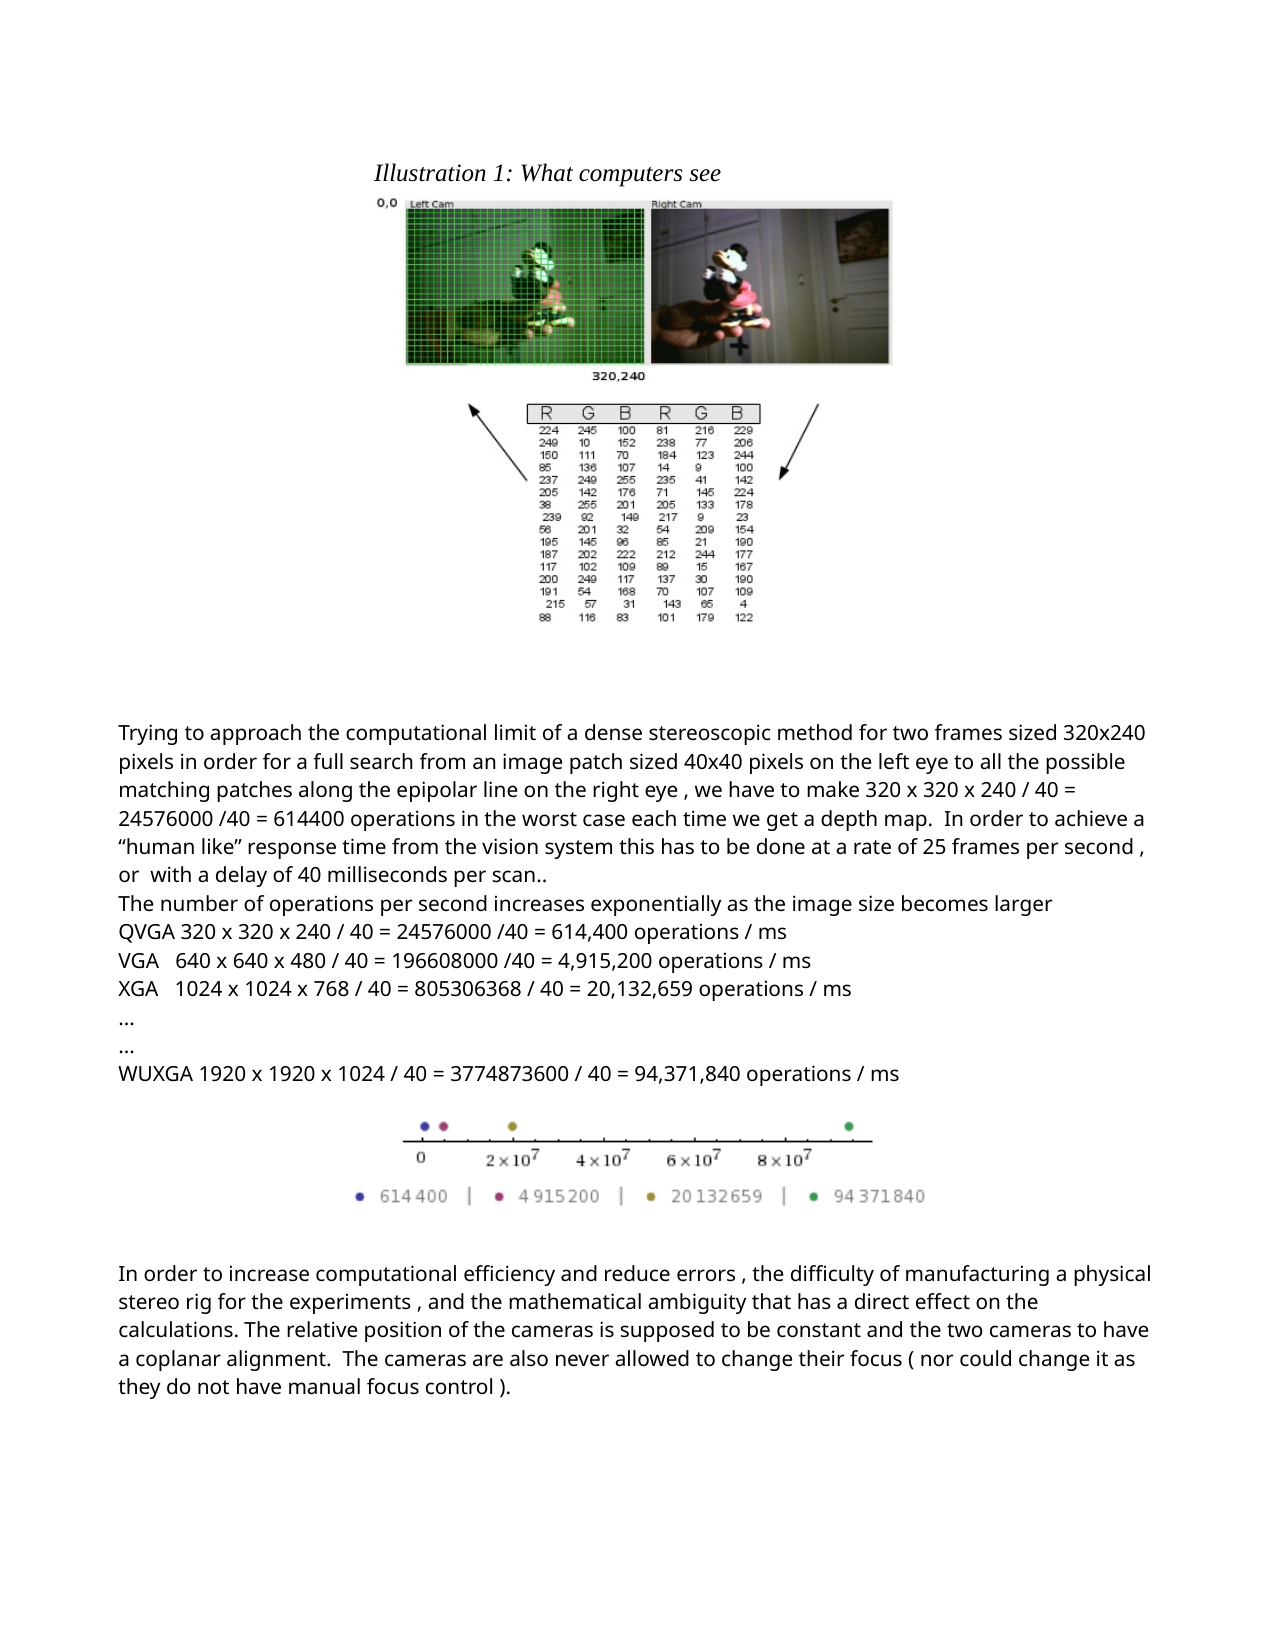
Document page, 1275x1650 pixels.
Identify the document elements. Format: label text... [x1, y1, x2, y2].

picture [350, 1111, 926, 1209]
picture [373, 194, 902, 653]
text ... [118, 1031, 1157, 1059]
text The number of operations per second increases exponentially as the image size becomes larger [118, 889, 1157, 917]
text QVGA 320 x 320 x 240 / 40 = 24576000 /40 = 614,400 operations / ms [118, 917, 1157, 946]
text Trying to approach the computational limit of a dense stereoscopic method for two frames sized 320x240 pixels in order for a full search from an image patch sized 40x40 pixels on the left eye to all the possible matching patches along the epipolar line on the right eye , we have to make 320 x 320 x 240 / 40 = 24576000 /40 = 614400 operations in the worst case each time we get a depth map. In order to achieve a “human like” response time from the vision system this has to be done at a rate of 25 frames per second , or with a delay of 40 milliseconds per scan.. [118, 718, 1157, 889]
text Illustration 1: What computers see [374, 158, 901, 187]
text VGA 640 x 640 x 480 / 40 = 196608000 /40 = 4,915,200 operations / ms [118, 946, 1157, 974]
text ... [118, 1003, 1157, 1031]
text In order to increase computational efficiency and reduce errors , the difficulty of manufacturing a physical stereo rig for the experiments , and the mathematical ambiguity that has a direct effect on the calculations. The relative position of the cameras is supposed to be constant and the two cameras to have a coplanar alignment. The cameras are also never allowed to change their focus ( nor could change it as they do not have manual focus control ). [118, 1259, 1157, 1401]
text XGA 1024 x 1024 x 768 / 40 = 805306368 / 40 = 20,132,659 operations / ms [118, 974, 1157, 1003]
text WUXGA 1920 x 1920 x 1024 / 40 = 3774873600 / 40 = 94,371,840 operations / ms [118, 1059, 1157, 1088]
